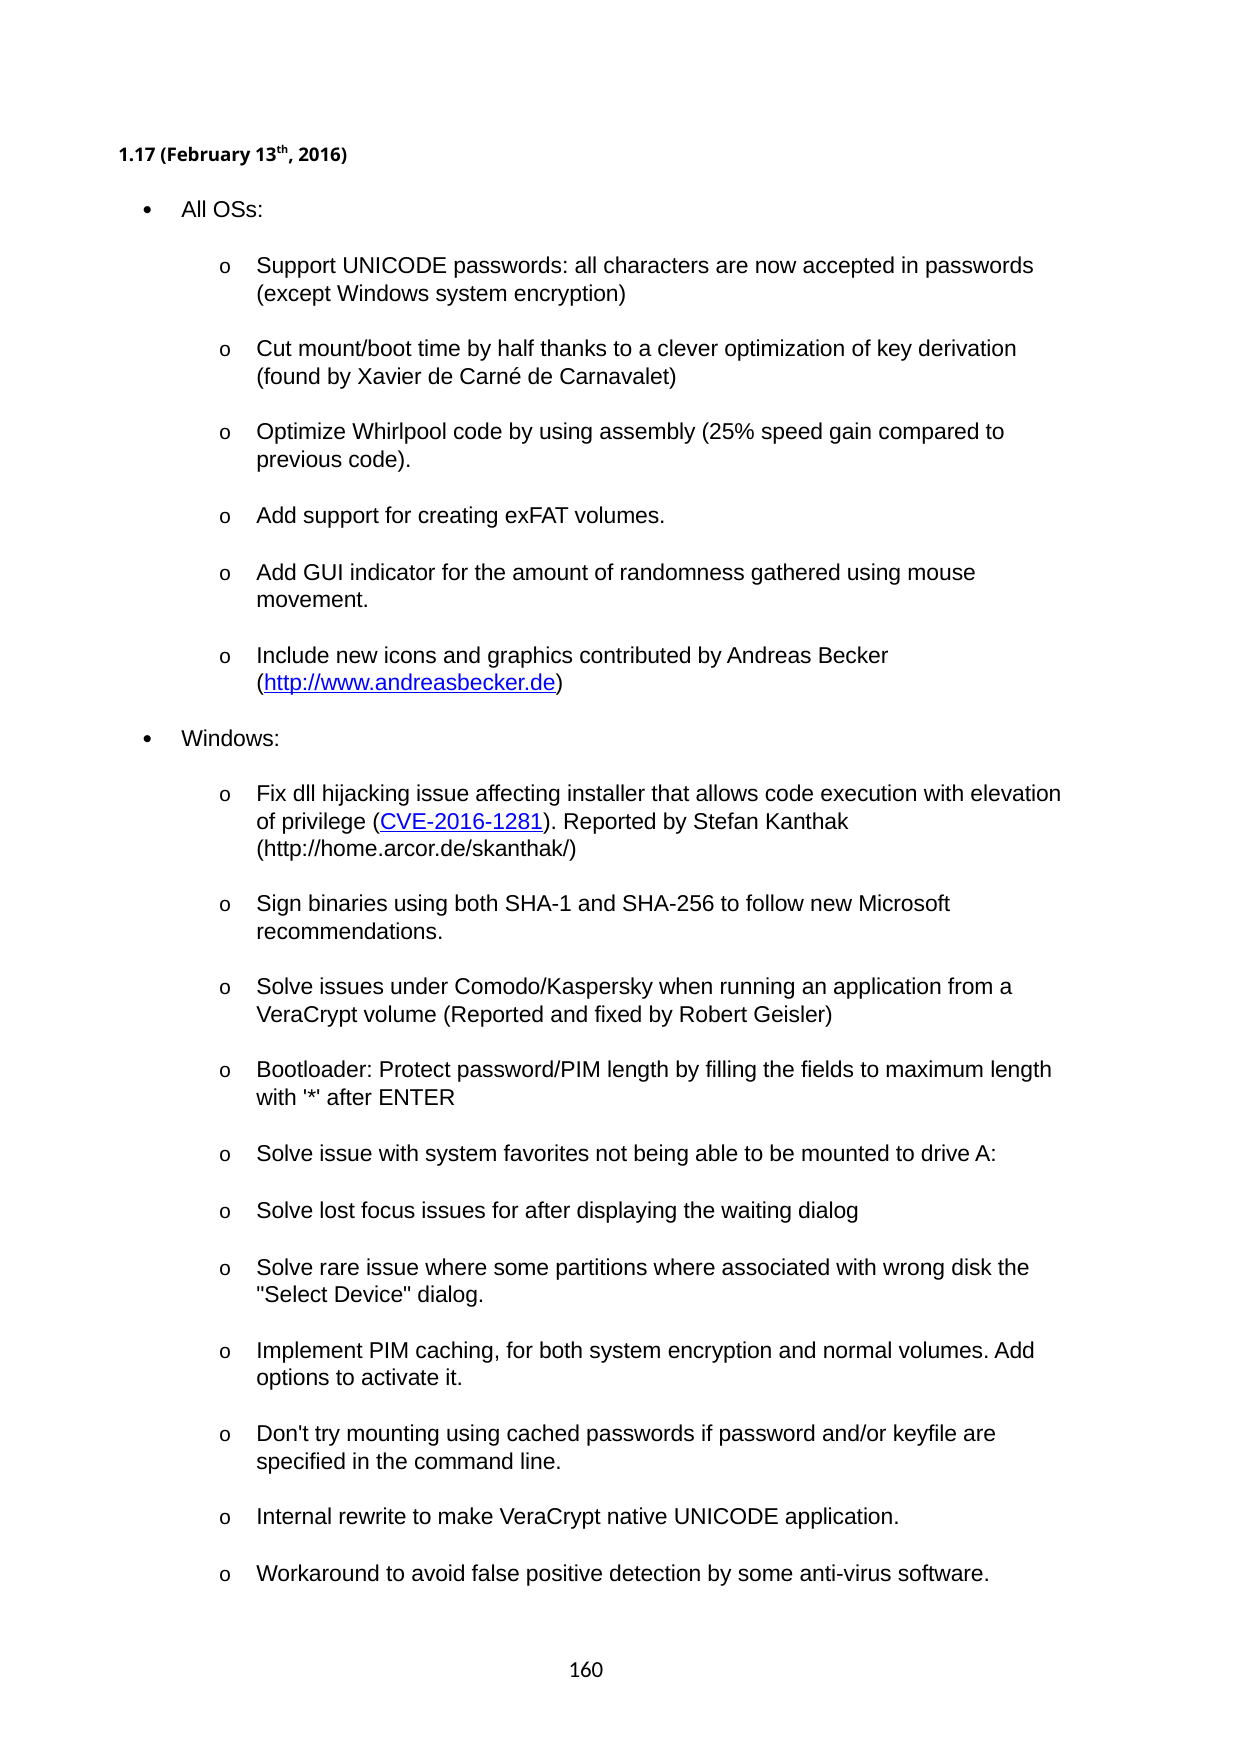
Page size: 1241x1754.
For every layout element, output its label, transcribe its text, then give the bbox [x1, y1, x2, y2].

list Solve issues under Comodo/Kaspersky when running an application from a VeraCrypt volume (Reported and fixed by Robert Geisler) [219, 973, 1065, 1027]
list Internal rewrite to make VeraCrypt native UNICODE application. [219, 1503, 1065, 1531]
list Include new icons and graphics contributed by Andreas Becker (http://www.andreasbecker.de) [219, 642, 1065, 696]
list Solve issue with system favorites not being able to be mounted to drive A: [219, 1140, 1065, 1167]
list Optimize Whirlpool code by using assembly (25% speed gain compared to previous code). [219, 418, 1065, 472]
list Workaround to avoid false positive detection by some anti-virus software. [219, 1560, 1065, 1588]
list Implement PIM caching, for both system encryption and normal volumes. Add options to activate it. [219, 1337, 1065, 1391]
list Cut mount/boot time by half thanks to a clever optimization of key derivation (found by Xavier de Carné de Carnavalet) [219, 335, 1065, 389]
list Don't try mounting using cached passwords if password and/or keyfile are specified in the command line. [219, 1420, 1065, 1474]
list All OSs: [144, 196, 1065, 223]
list Solve rare issue where some partitions where associated with wrong disk the "Select Device" dialog. [219, 1253, 1065, 1307]
list Add GUI indicator for the amount of randomness gathered using mouse movement. [219, 558, 1065, 612]
text 1.17 (February 13th, 2016) [118, 142, 1065, 167]
list Support UNICODE passwords: all characters are now accepted in passwords (except Windows system encryption) [219, 252, 1065, 306]
list Windows: [144, 725, 1065, 751]
list Sign binaries using both SHA-1 and SHA-256 to follow new Microsoft recommendations. [219, 890, 1065, 944]
list Bootloader: Protect password/PIM length by filling the fields to maximum length with '*' after ENTER [219, 1056, 1065, 1111]
list Solve lost focus issues for after displaying the waiting dialog [219, 1197, 1065, 1224]
list Fix dll hijacking issue affecting installer that allows code execution with elevation of privilege (CVE-2016-1281). Reported by Stefan Kanthak (http://home.arcor.de/skanthak/) [219, 780, 1065, 861]
list Add support for creating exFAT volumes. [219, 502, 1065, 529]
